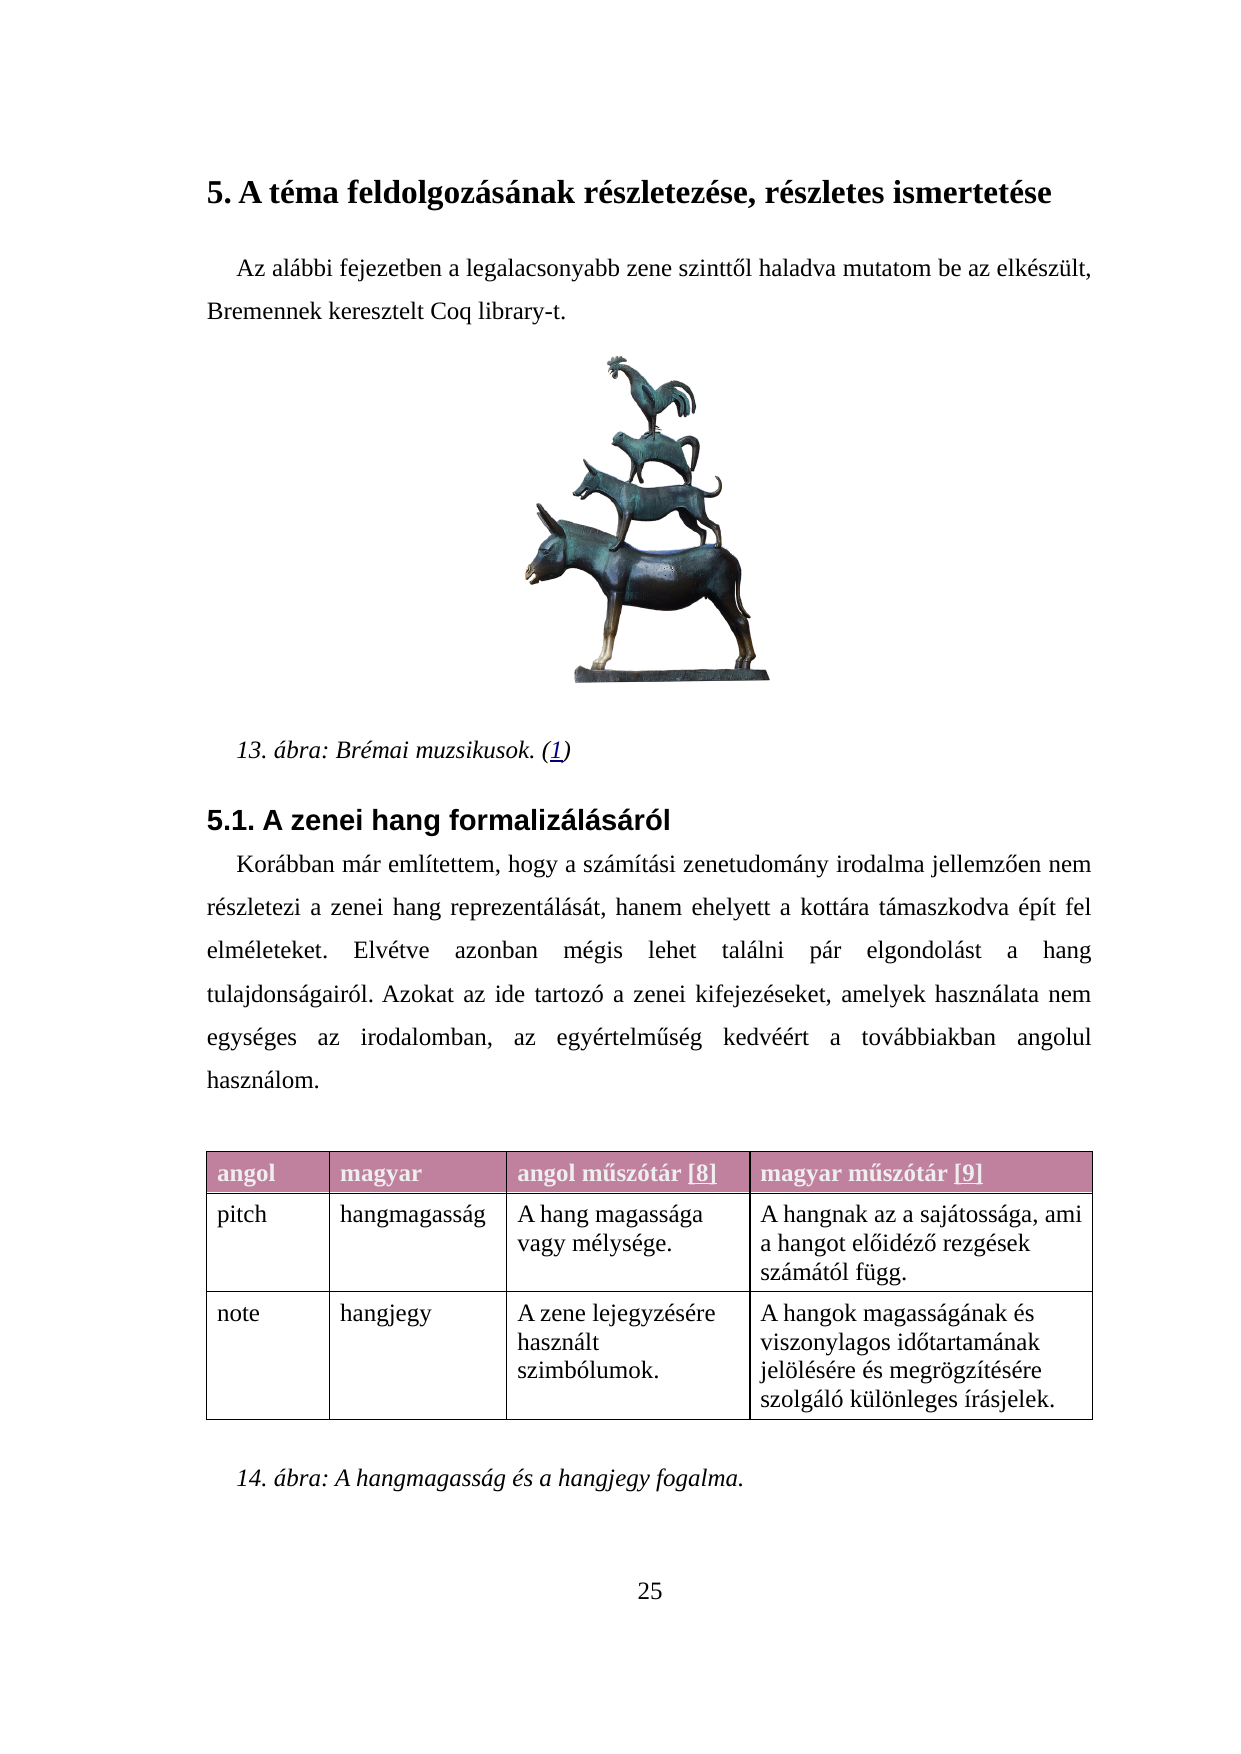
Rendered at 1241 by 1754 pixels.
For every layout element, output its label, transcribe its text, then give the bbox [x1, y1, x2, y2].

table_header magyar műszótár [9] [751, 1152, 1092, 1192]
table_header angol műszótár [8] [507, 1152, 749, 1192]
table_cell A hangnak az a sajátossága, ami a hangot előidéző rezgések számától függ. [751, 1194, 1092, 1291]
table_cell A hang magassága vagy mélysége. [507, 1194, 749, 1291]
table_cell pitch [207, 1194, 329, 1291]
table_cell note [207, 1292, 329, 1419]
table_cell hangjegy [330, 1292, 506, 1419]
table_cell A hangok magasságának és viszonylagos időtartamának jelölésére és megrögzítésére szolgáló különleges írásjelek. [751, 1292, 1092, 1419]
text Korábban már említettem, hogy a számítási zenetudomány irodalma jellemzően nem részletezi a zenei hang reprezentálását, hanem ehelyett a kottára támaszkodva épít fel elméleteket. Elvétve azonban mégis lehet találni pár elgondolást a hang tulajdonságairól. Azokat az ide tartozó a zenei kifejezéseket, amelyek használata nem egységes az irodalomban, az egyértelműség kedvéért a továbbiakban angolul használom. [207, 849, 1093, 1094]
picture [515, 344, 785, 687]
table_header [207, 339, 1093, 692]
text Az alábbi fejezetben a legalacsonyabb zene szinttől haladva mutatom be az elkészült, Bremennek keresztelt Coq library-t. [207, 253, 1093, 324]
text 14. ábra: A hangmagasság és a hangjegy fogalma. [207, 1463, 1093, 1492]
subtitle 5.1. A zenei hang formalizálásáról [207, 803, 1093, 837]
subtitle 5. A téma feldolgozásának részletezése, részletes ismertetése [207, 172, 1093, 211]
table_header angol [207, 1152, 329, 1192]
text 13. ábra: Brémai muzsikusok. (1) [207, 735, 1093, 764]
table_cell A zene lejegyzésére használt szimbólumok. [507, 1292, 749, 1419]
table_cell hangmagasság [330, 1194, 506, 1291]
table_header magyar [330, 1152, 506, 1192]
